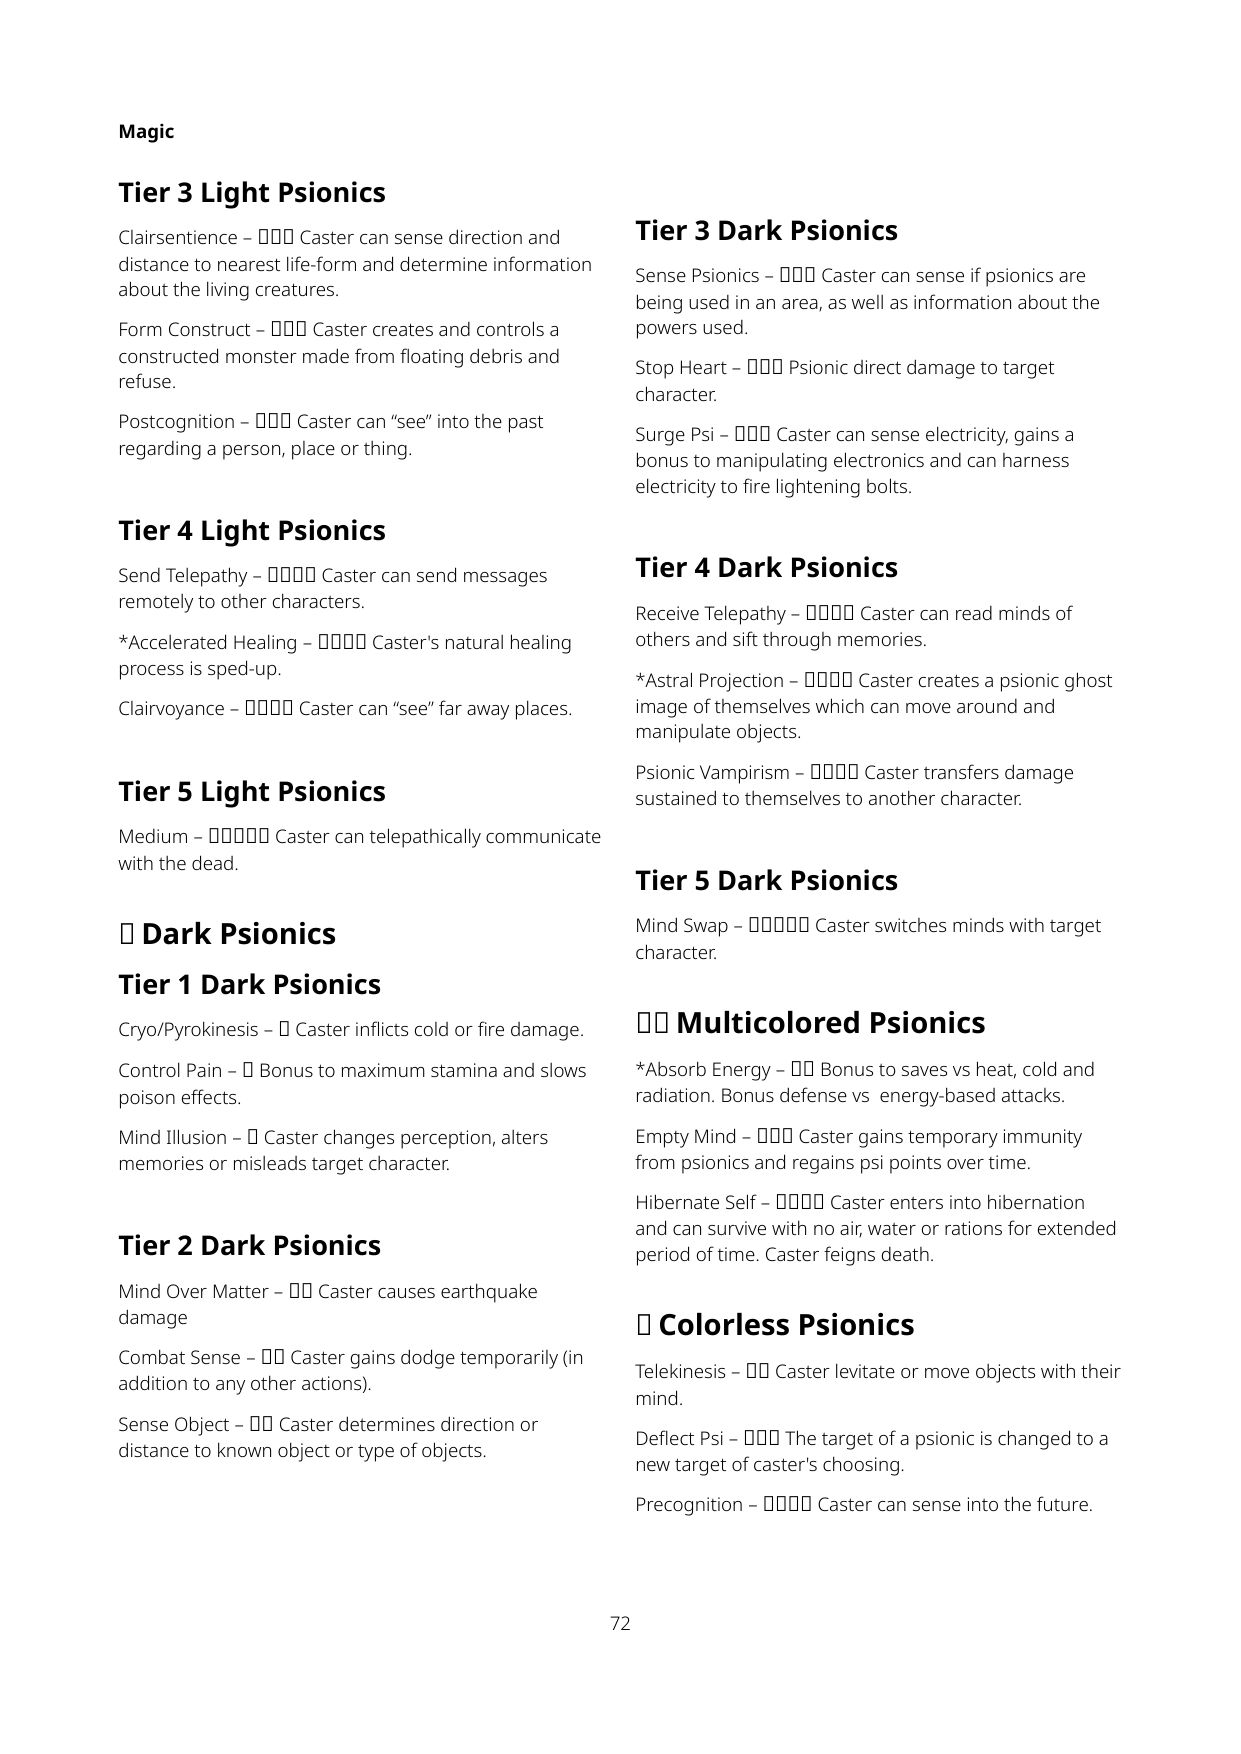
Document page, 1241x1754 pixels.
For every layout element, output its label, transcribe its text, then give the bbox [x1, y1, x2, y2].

text Mind Swap –  Caster switches minds with target character. [635, 911, 1122, 964]
text Tier 2 Dark Psionics [118, 1226, 605, 1263]
text Psionic Vampirism –  Caster transfers damage sustained to themselves to another character. [635, 757, 1122, 811]
text Mind Over Matter –  Caster causes earthquake damage [118, 1276, 605, 1330]
text Mind Illusion –  Caster changes perception, alters memories or misleads target character. [118, 1122, 605, 1176]
text Telekinesis –  Caster levitate or move objects with their mind. [635, 1356, 1122, 1410]
text Deflect Psi –  The target of a psionic is changed to a new target of caster's choosing. [635, 1423, 1122, 1477]
text *Accelerated Healing –  Caster's natural healing process is sped-up. [118, 627, 605, 681]
text Combat Sense –  Caster gains dodge temporarily (in addition to any other actions). [118, 1342, 605, 1396]
subtitle  Multicolored Psionics [635, 1002, 1122, 1042]
text Clairsentience –  Caster can sense direction and distance to nearest life-form and determine information about the living creatures. [118, 222, 605, 302]
text *Astral Projection –  Caster creates a psionic ghost image of themselves which can move around and manipulate objects. [635, 665, 1122, 744]
text Form Construct –  Caster creates and controls a constructed monster made from floating debris and refuse. [118, 314, 605, 394]
text Stop Heart –  Psionic direct damage to target character. [635, 352, 1122, 406]
text Clairvoyance –  Caster can “see” far away places. [118, 693, 605, 722]
text Tier 3 Light Psionics [118, 173, 605, 210]
text Tier 1 Dark Psionics [118, 965, 605, 1002]
text Medium –  Caster can telepathically communicate with the dead. [118, 822, 605, 876]
text *Absorb Energy –  Bonus to saves vs heat, cold and radiation. Bonus defense vs energy-based attacks. [635, 1054, 1122, 1108]
text Tier 4 Dark Psionics [635, 549, 1122, 586]
text Tier 5 Dark Psionics [635, 861, 1122, 898]
text Precognition –  Caster can sense into the future. [635, 1489, 1122, 1518]
text Sense Psionics –  Caster can sense if psionics are being used in an area, as well as information about the powers used. [635, 261, 1122, 340]
text Empty Mind –  Caster gains temporary immunity from psionics and regains psi points over time. [635, 1121, 1122, 1175]
text Tier 3 Dark Psionics [635, 211, 1122, 248]
text Receive Telepathy –  Caster can read minds of others and sift through memories. [635, 598, 1122, 652]
text Tier 4 Light Psionics [118, 511, 605, 548]
subtitle  Dark Psionics [118, 913, 605, 953]
text Send Telepathy –  Caster can send messages remotely to other characters. [118, 560, 605, 614]
text Tier 5 Light Psionics [118, 772, 605, 809]
subtitle  Colorless Psionics [635, 1304, 1122, 1344]
text Control Pain –  Bonus to maximum stamina and slows poison effects. [118, 1056, 605, 1109]
text Postcognition –  Caster can “see” into the past regarding a person, place or thing. [118, 406, 605, 460]
text Hibernate Self –  Caster enters into hibernation and can survive with no air, water or rations for extended period of time. Caster feigns death. [635, 1187, 1122, 1267]
text Sense Object –  Caster determines direction or distance to known object or type of objects. [118, 1409, 605, 1463]
text Surge Psi –  Caster can sense electricity, gains a bonus to manipulating electronics and can harness electricity to fire lightening bolts. [635, 419, 1122, 498]
text Cryo/Pyrokinesis –  Caster inflicts cold or fire damage. [118, 1014, 605, 1043]
